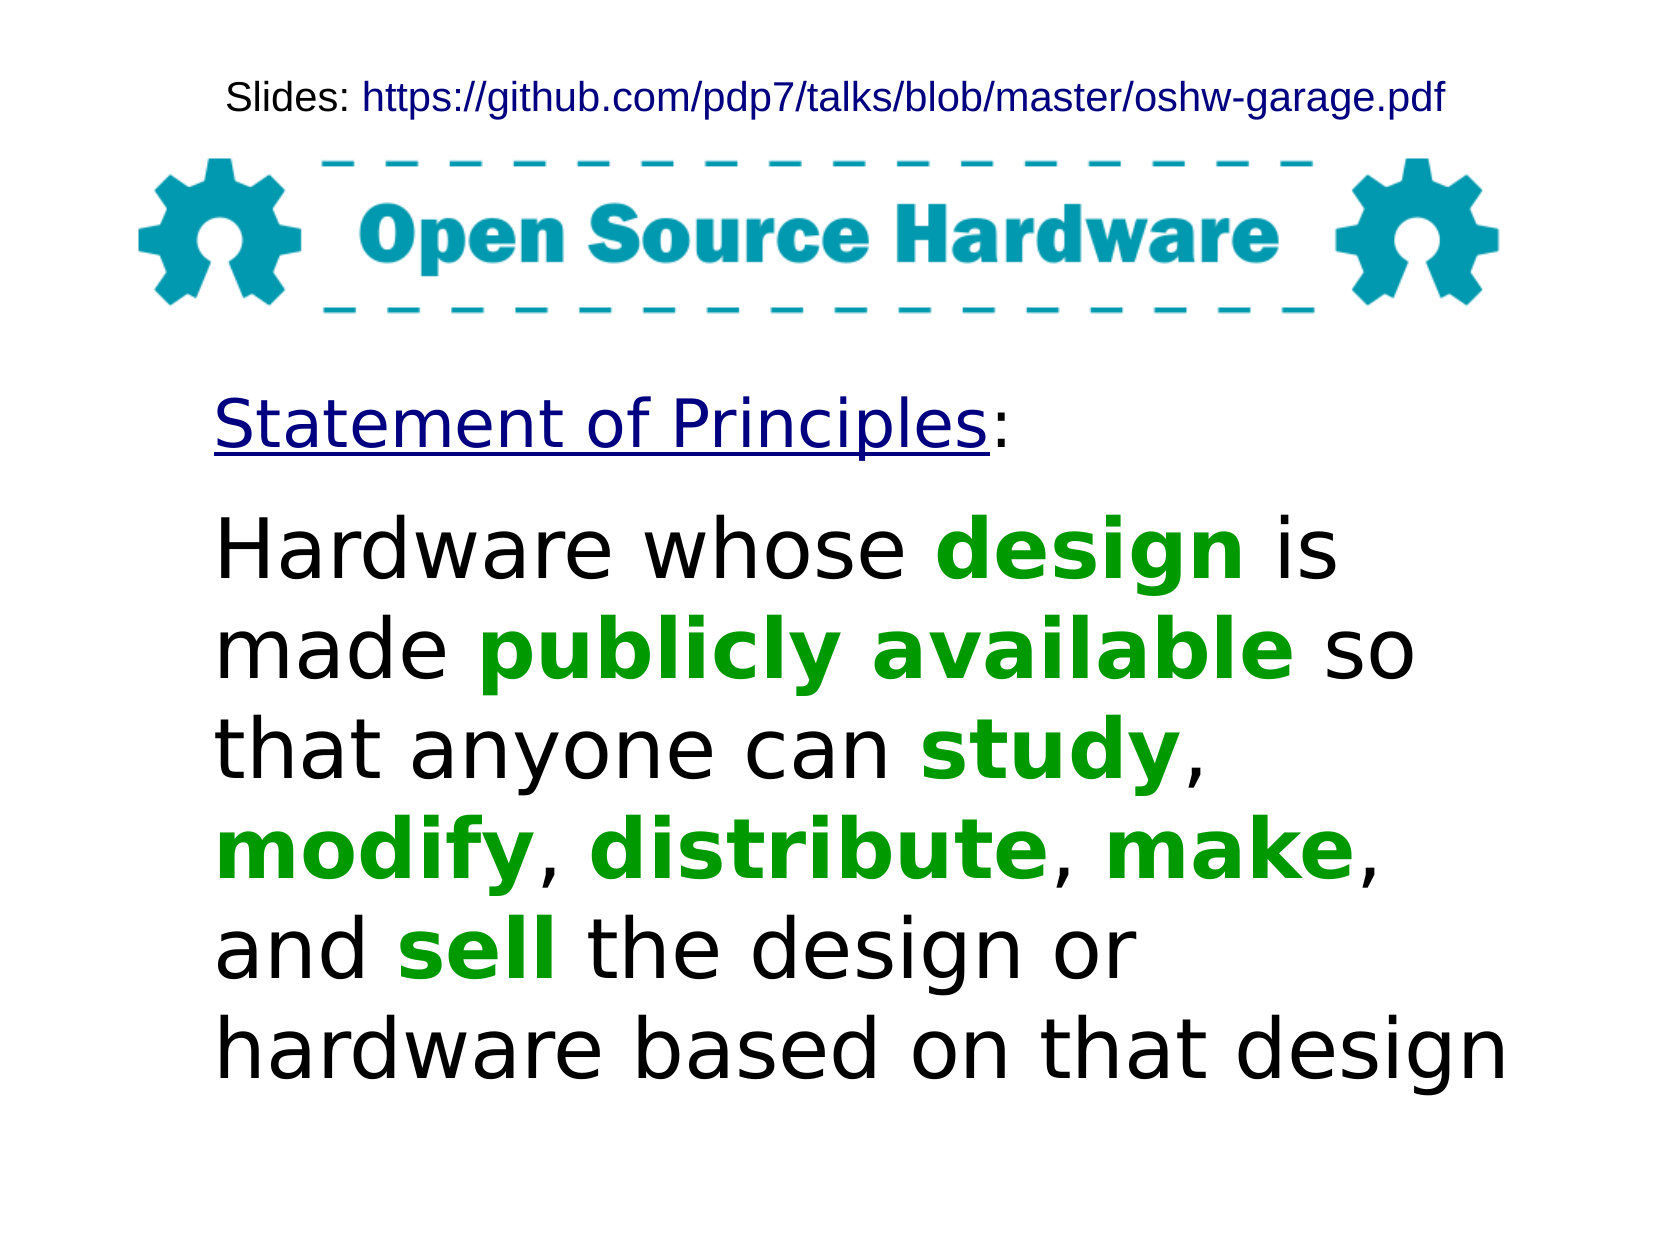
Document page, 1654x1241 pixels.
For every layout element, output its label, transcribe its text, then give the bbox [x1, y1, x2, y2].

text_box Slides: https://github.com/pdp7/talks/blob/master/oshw-garage.pdf [10, 66, 1654, 217]
picture [120, 217, 1537, 347]
text_box Statement of Principles: Hardware whose design is made publicly available so that anyone can study, modify, distribute, make, and sell the design or hardware based on that design [213, 300, 1549, 1241]
